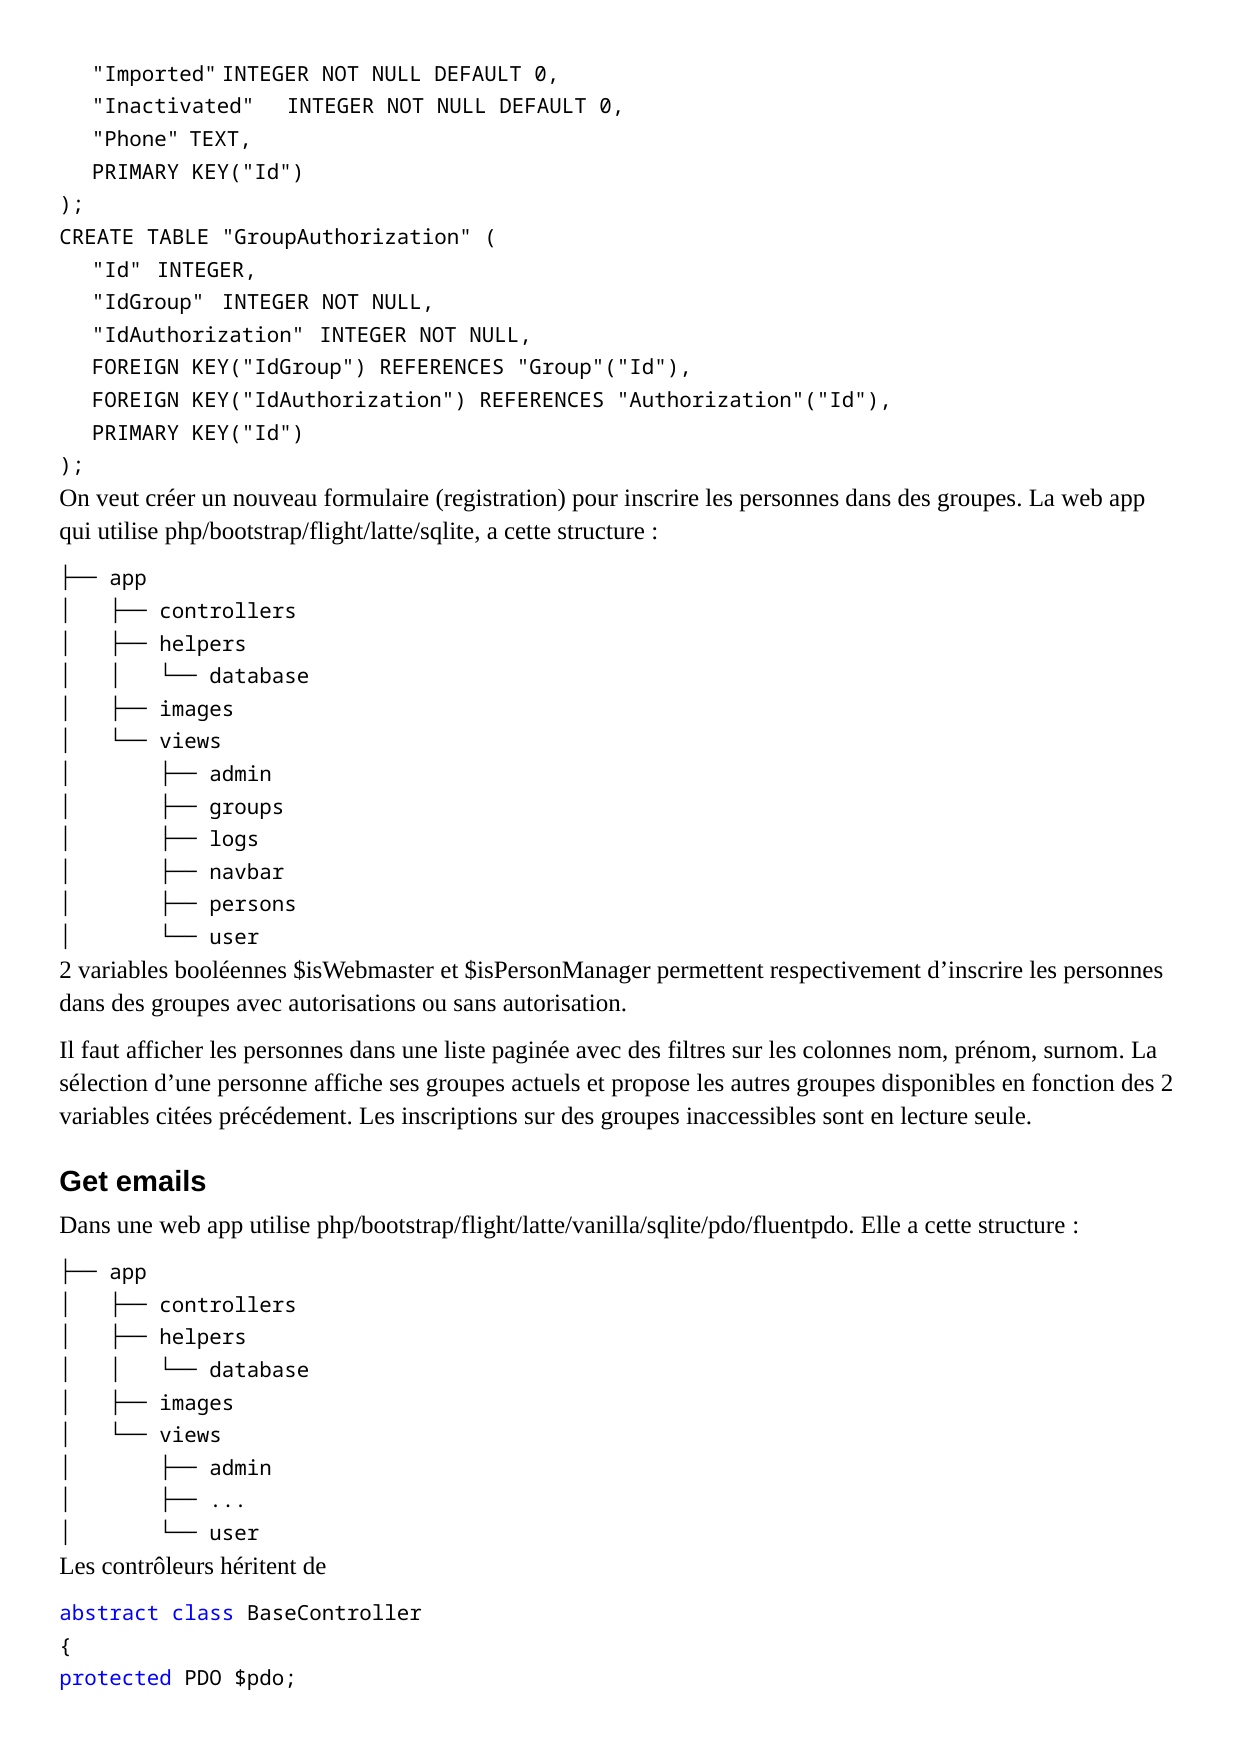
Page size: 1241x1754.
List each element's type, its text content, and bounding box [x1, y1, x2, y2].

text CREATE TABLE "GroupAuthorization" ( [59, 222, 1181, 251]
text "Imported" INTEGER NOT NULL DEFAULT 0, [59, 59, 1181, 87]
text │ ├── groups [59, 792, 1181, 820]
text │ ├── logs [59, 824, 1181, 853]
text ); [59, 450, 1181, 479]
text │ └── views [59, 1420, 1181, 1449]
text │ ├── helpers [59, 1322, 1181, 1351]
text Il faut afficher les personnes dans une liste paginée avec des filtres sur les colonnes nom, prénom, surnom. La sélection d’une personne affiche ses groupes actuels et propose les autres groupes disponibles en fonction des 2 variables citées précédement. Les inscriptions sur des groupes inaccessibles sont en lecture seule. [59, 1035, 1181, 1130]
text 2 variables booléennes $isWebmaster et $isPersonManager permettent respectivement d’inscrire les personnes dans des groupes avec autorisations ou sans autorisation. [59, 955, 1181, 1017]
text │ │ └── database [59, 661, 1181, 690]
text protected PDO $pdo; [59, 1663, 1181, 1692]
text abstract class BaseController [59, 1598, 1181, 1627]
text │ ├── controllers [59, 596, 1181, 624]
text ├── app [59, 1257, 1181, 1286]
text "IdGroup" INTEGER NOT NULL, [59, 287, 1181, 316]
text │ ├── persons [59, 889, 1181, 918]
text ├── app [59, 563, 1181, 592]
text "Id" INTEGER, [59, 255, 1181, 283]
text │ ├── images [59, 1388, 1181, 1416]
text PRIMARY KEY("Id") [59, 418, 1181, 446]
text "Inactivated" INTEGER NOT NULL DEFAULT 0, [59, 92, 1181, 120]
text │ ├── helpers [59, 629, 1181, 657]
text │ ├── admin [59, 759, 1181, 788]
text │ ├── navbar [59, 857, 1181, 885]
text PRIMARY KEY("Id") [59, 157, 1181, 185]
text { [59, 1631, 1181, 1659]
text "Phone" TEXT, [59, 124, 1181, 153]
text │ ├── images [59, 694, 1181, 722]
text │ │ └── database [59, 1355, 1181, 1383]
text │ └── views [59, 727, 1181, 755]
text FOREIGN KEY("IdAuthorization") REFERENCES "Authorization"("Id"), [59, 385, 1181, 413]
text FOREIGN KEY("IdGroup") REFERENCES "Group"("Id"), [59, 352, 1181, 381]
text │ ├── ... [59, 1486, 1181, 1514]
text │ ├── controllers [59, 1290, 1181, 1318]
subtitle Get emails [59, 1164, 1181, 1197]
text │ └── user [59, 1518, 1181, 1547]
text Dans une web app utilise php/bootstrap/flight/latte/vanilla/sqlite/pdo/fluentpdo. Elle a cette structure : [59, 1210, 1181, 1238]
text ); [59, 189, 1181, 218]
text On veut créer un nouveau formulaire (registration) pour inscrire les personnes dans des groupes. La web app qui utilise php/bootstrap/flight/latte/sqlite, a cette structure : [59, 483, 1181, 545]
text │ ├── admin [59, 1453, 1181, 1481]
text │ └── user [59, 922, 1181, 951]
text "IdAuthorization" INTEGER NOT NULL, [59, 320, 1181, 348]
text Les contrôleurs héritent de [59, 1551, 1181, 1579]
